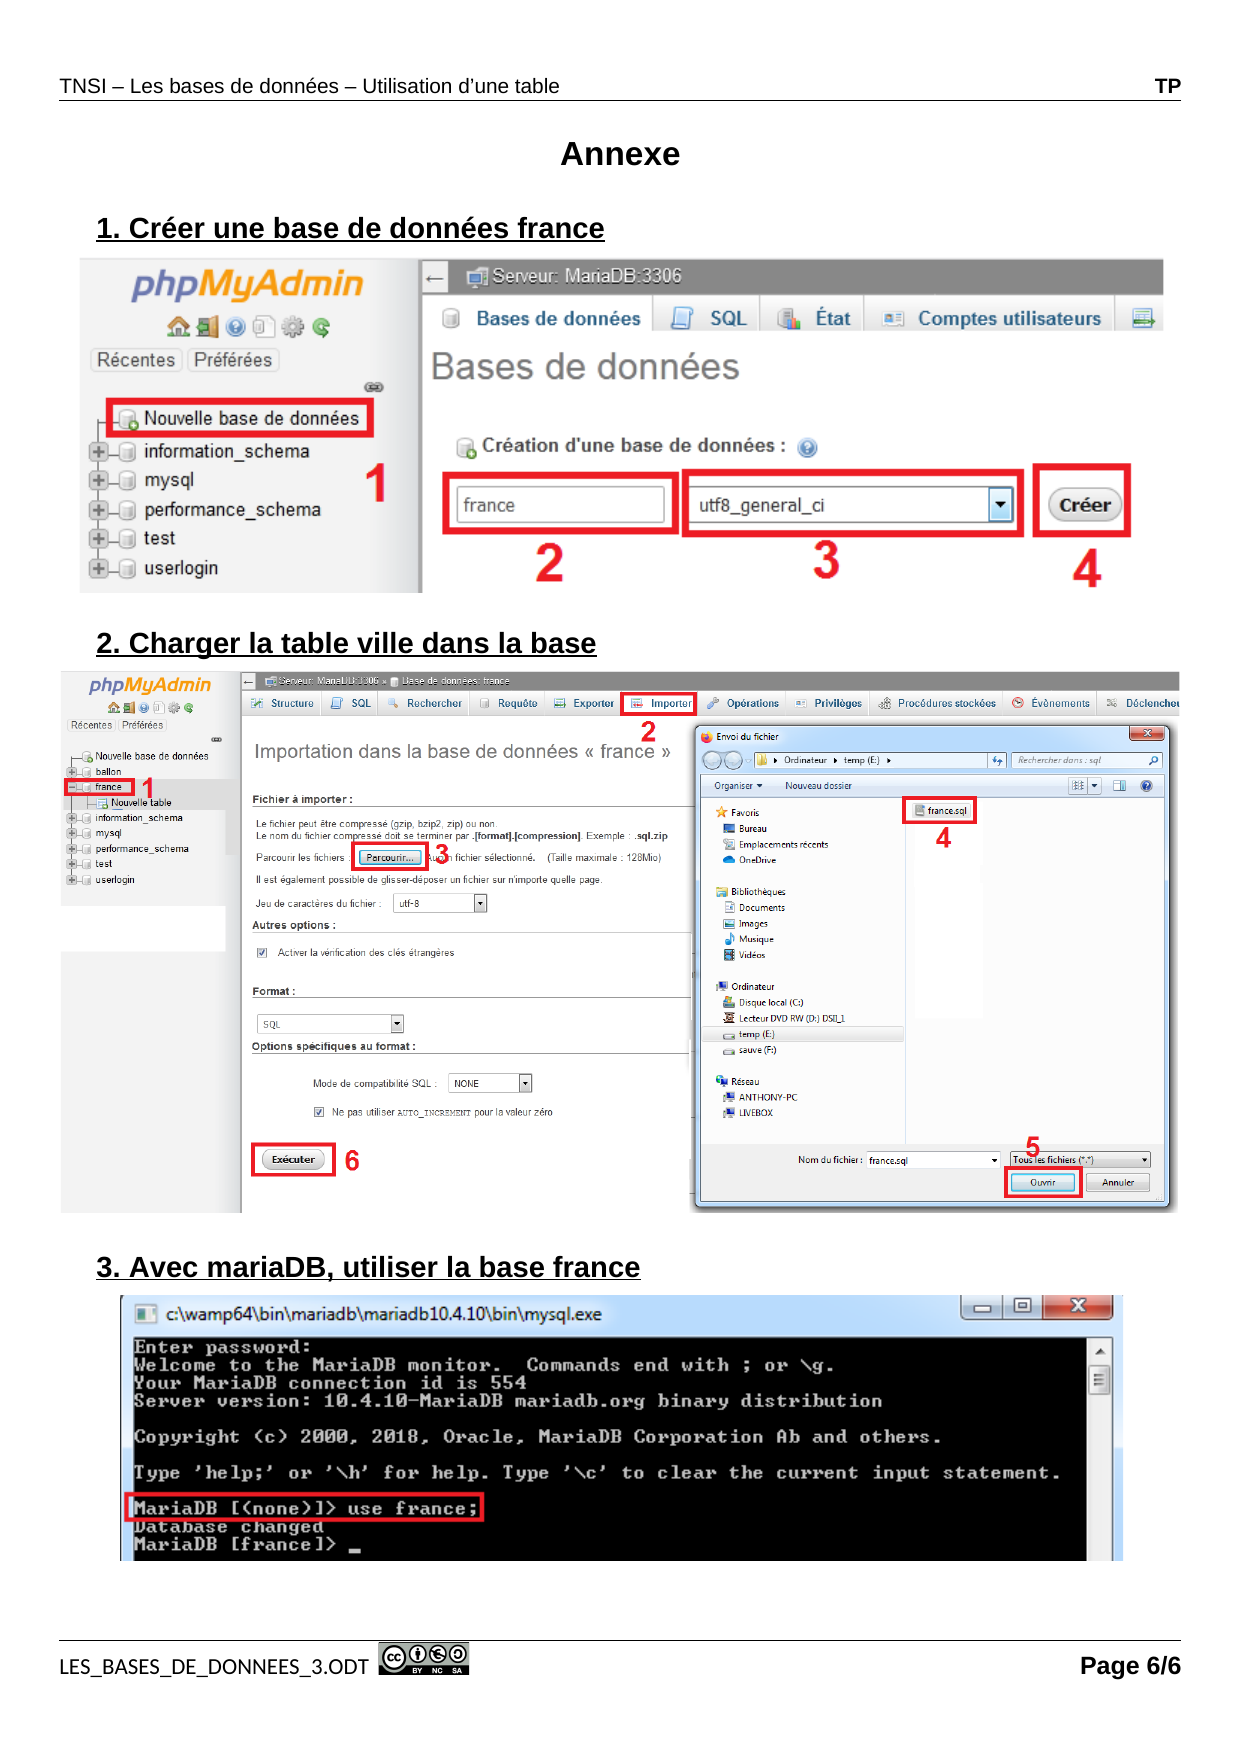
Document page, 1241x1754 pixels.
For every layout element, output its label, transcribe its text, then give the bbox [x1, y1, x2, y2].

text Annexe [59, 134, 1181, 172]
list Charger la table ville dans la base [96, 626, 1181, 659]
picture [378, 1642, 470, 1675]
list Avec mariaDB, utiliser la base france [96, 1250, 1181, 1283]
picture [79, 257, 1164, 593]
picture [120, 1295, 1124, 1561]
list Créer une base de données france [96, 211, 1181, 245]
picture [60, 671, 1180, 1213]
